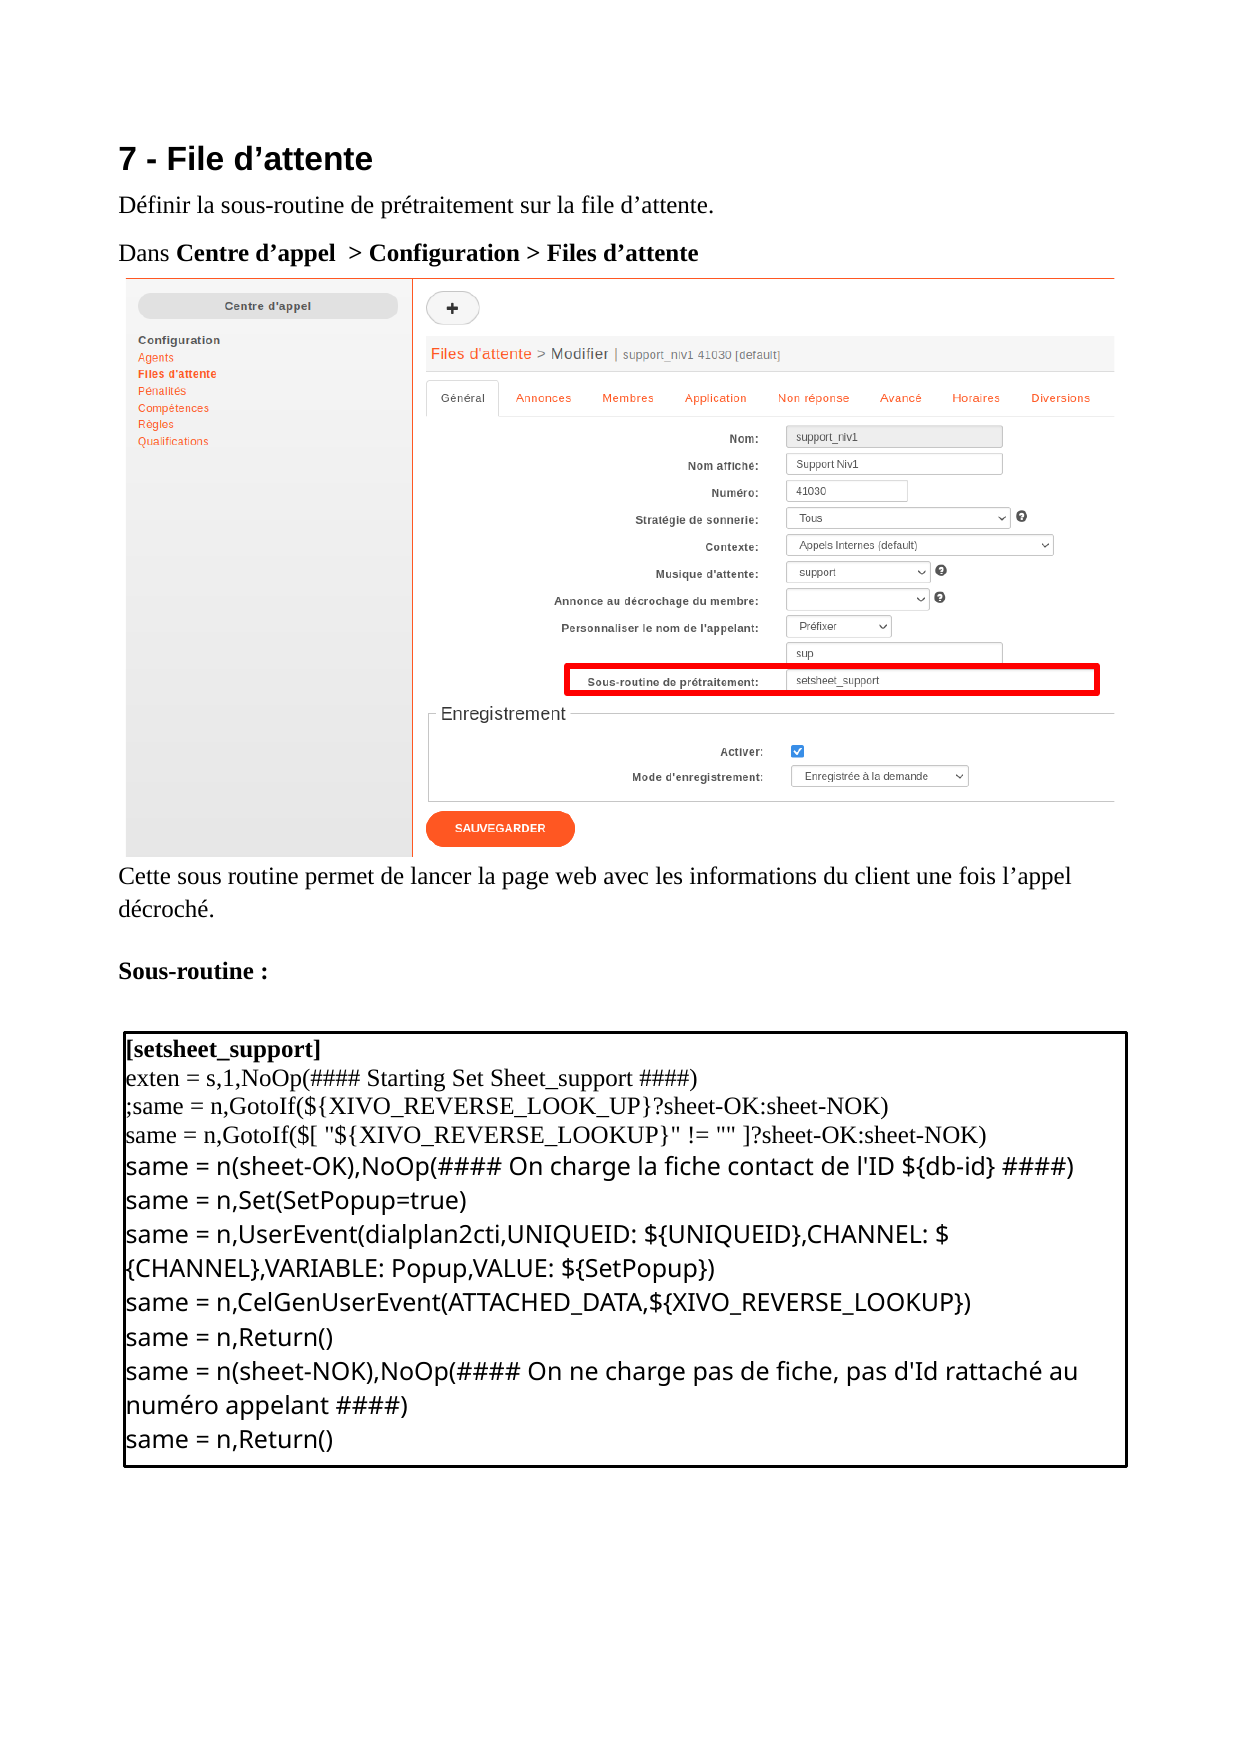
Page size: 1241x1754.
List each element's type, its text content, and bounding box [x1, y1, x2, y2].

text Cette sous routine permet de lancer la page web avec les informations du client une fois l’appel décroché. [118, 857, 1122, 923]
picture [125, 278, 1115, 857]
subtitle Sous-routine : [118, 956, 1122, 985]
text Définir la sous-routine de prétraitement sur la file d’attente. [118, 190, 1122, 219]
subtitle 7 - File d’attente [118, 139, 1122, 178]
text Dans Centre d’appel > Configuration > Files d’attente [118, 238, 1122, 266]
